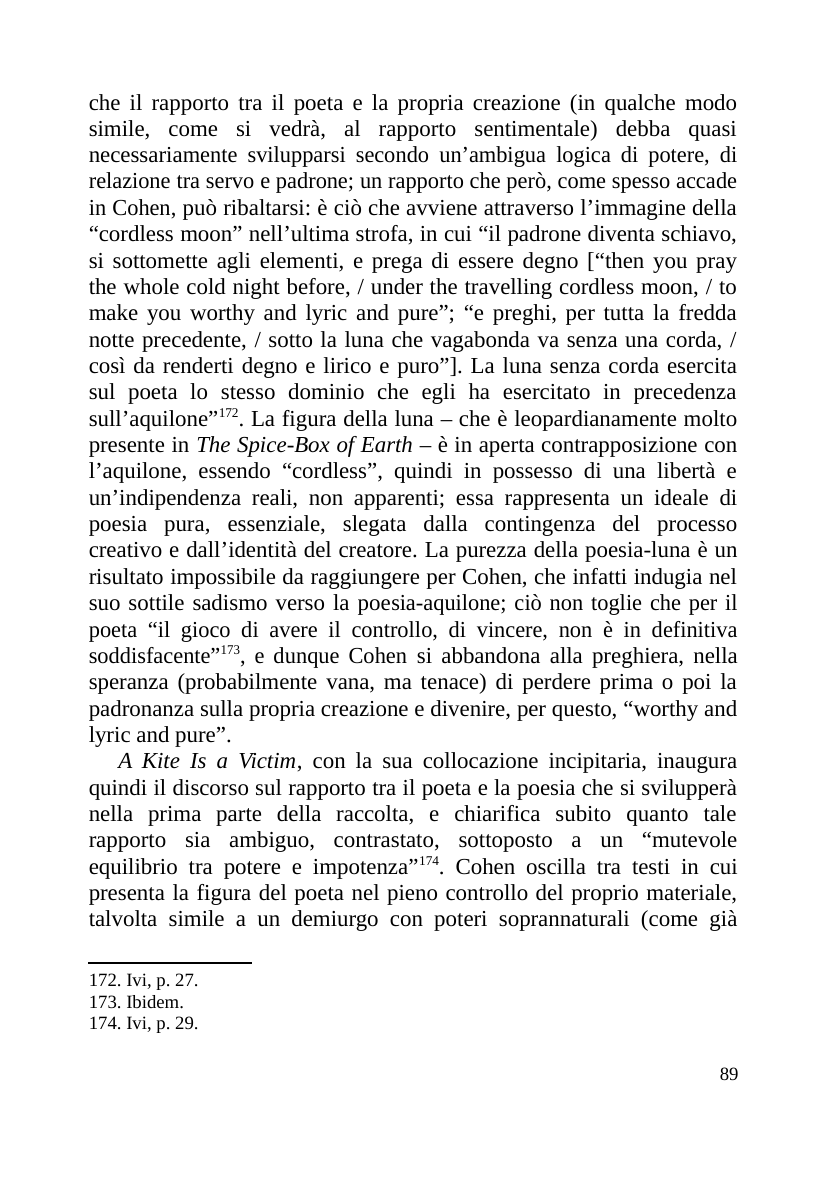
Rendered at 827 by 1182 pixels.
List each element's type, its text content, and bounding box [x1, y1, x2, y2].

text che il rapporto tra il poeta e la propria creazione (in qualche modo simile, come si vedrà, al rapporto sentimentale) debba quasi necessariamente svilupparsi secondo un’ambigua logica di potere, di relazione tra servo e padrone; un rapporto che però, come spesso accade in Cohen, può ribaltarsi: è ciò che avviene attraverso l’immagine della “cordless moon” nell’ultima strofa, in cui “il padrone diventa schiavo, si sottomette agli elementi, e prega di essere degno [“then you pray the whole cold night before, / under the travelling cordless moon, / to make you worthy and lyric and pure”; “e preghi, per tutta la fredda notte precedente, / sotto la luna che vagabonda va senza una corda, / così da renderti degno e lirico e puro”]. La luna senza corda esercita sul poeta lo stesso dominio che egli ha esercitato in precedenza sull’aquilone”. La figura della luna – che è leopardianamente molto presente in The Spice-Box of Earth – è in aperta contrapposizione con l’aquilone, essendo “cordless”, quindi in possesso di una libertà e un’indipendenza reali, non apparenti; essa rappresenta un ideale di poesia pura, essenziale, slegata dalla contingenza del processo creativo e dall’identità del creatore. La purezza della poesia-luna è un risultato impossibile da raggiungere per Cohen, che infatti indugia nel suo sottile sadismo verso la poesia-aquilone; ciò non toglie che per il poeta “il gioco di avere il controllo, di vincere, non è in definitiva soddisfacente”, e dunque Cohen si abbandona alla preghiera, nella speranza (probabilmente vana, ma tenace) di perdere prima o poi la padronanza sulla propria creazione e divenire, per questo, “worthy and lyric and pure”. [88, 88, 738, 747]
text Ivi, p. 27. [88, 969, 738, 991]
text A Kite Is a Victim, con la sua collocazione incipitaria, inaugura quindi il discorso sul rapporto tra il poeta e la poesia che si svilupperà nella prima parte della raccolta, e chiarifica subito quanto tale rapporto sia ambiguo, contrastato, sottoposto a un “mutevole equilibrio tra potere e impotenza”. Cohen oscilla tra testi in cui presenta la figura del poeta nel pieno controllo del proprio materiale, talvolta simile a un demiurgo con poteri soprannaturali (come già [88, 747, 738, 932]
text Ibidem. [88, 991, 738, 1012]
text Ivi, p. 29. [88, 1012, 738, 1034]
